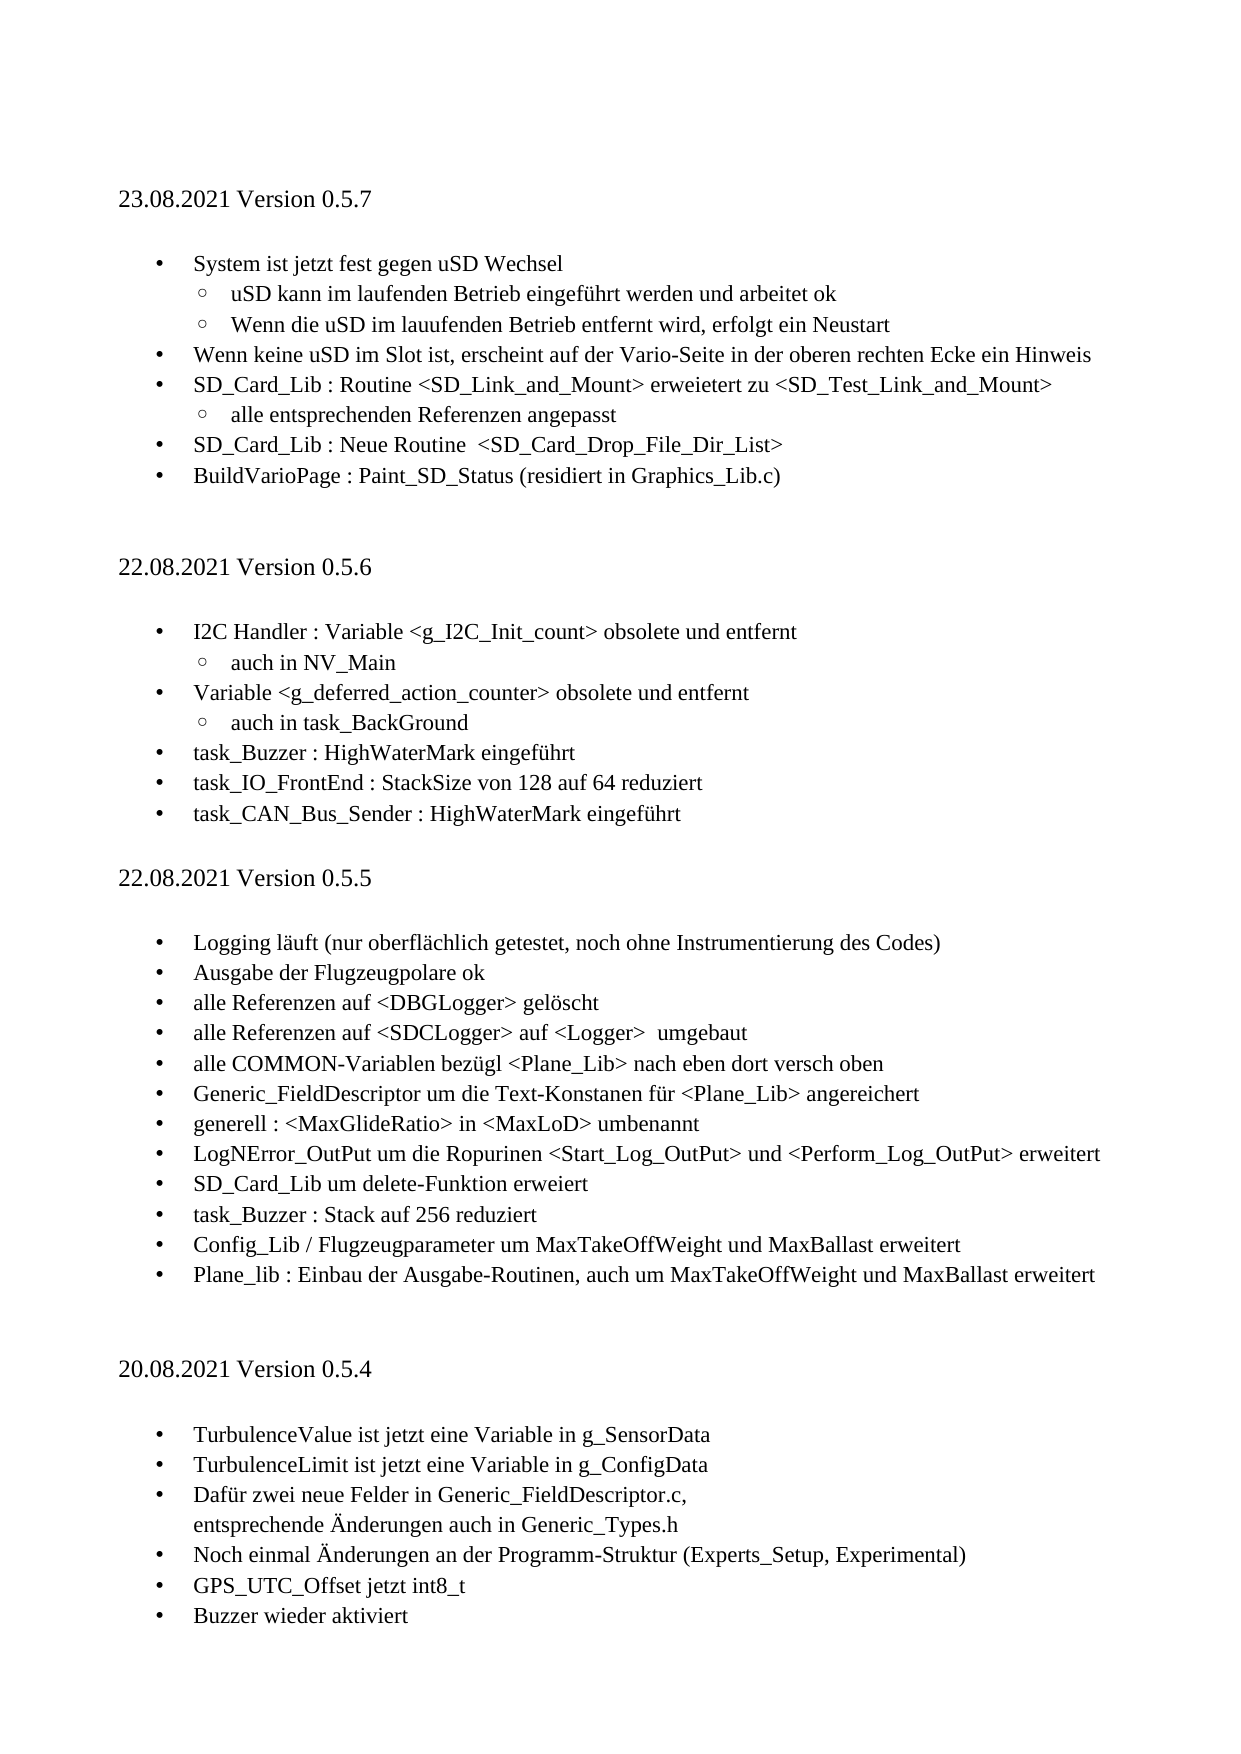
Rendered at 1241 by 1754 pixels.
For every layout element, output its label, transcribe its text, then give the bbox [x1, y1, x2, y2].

list alle entsprechenden Referenzen angepasst [193, 401, 1122, 428]
list Noch einmal Änderungen an der Programm-Struktur (Experts_Setup, Experimental) [156, 1541, 1122, 1568]
list GPS_UTC_Offset jetzt int8_t [156, 1572, 1122, 1598]
list I2C Handler : Variable <g_I2C_Init_count> obsolete und entfernt [156, 618, 1122, 645]
list Logging läuft (nur oberflächlich getestet, noch ohne Instrumentierung des Codes) [156, 929, 1122, 955]
list System ist jetzt fest gegen uSD Wechsel [156, 250, 1122, 277]
list task_CAN_Bus_Sender : HighWaterMark eingeführt [156, 799, 1122, 826]
list Config_Lib / Flugzeugparameter um MaxTakeOffWeight und MaxBallast erweitert [156, 1231, 1122, 1257]
list uSD kann im laufenden Betrieb eingeführt werden und arbeitet ok [193, 280, 1122, 307]
list task_IO_FrontEnd : StackSize von 128 auf 64 reduziert [156, 769, 1122, 796]
list Ausgabe der Flugzeugpolare ok [156, 959, 1122, 985]
list SD_Card_Lib um delete-Funktion erweiert [156, 1171, 1122, 1197]
list TurbulenceValue ist jetzt eine Variable in g_SensorData [156, 1421, 1122, 1447]
list Generic_FieldDescriptor um die Text-Konstanen für <Plane_Lib> angereichert [156, 1080, 1122, 1106]
text 23.08.2021 Version 0.5.7 [118, 184, 1122, 246]
list Buzzer wieder aktiviert [156, 1602, 1122, 1628]
list Wenn die uSD im lauufenden Betrieb entfernt wird, erfolgt ein Neustart [193, 311, 1122, 337]
list auch in NV_Main [193, 648, 1122, 675]
list alle COMMON-Variablen bezügl <Plane_Lib> nach eben dort versch oben [156, 1050, 1122, 1076]
list Dafür zwei neue Felder in Generic_FieldDescriptor.c, entsprechende Änderungen auch in Generic_Types.h [156, 1481, 1122, 1538]
text 20.08.2021 Version 0.5.4 [118, 1354, 1122, 1416]
text 22.08.2021 Version 0.5.6 [118, 552, 1122, 614]
list Plane_lib : Einbau der Ausgabe-Routinen, auch um MaxTakeOffWeight und MaxBallast erweitert [156, 1261, 1122, 1287]
list Variable <g_deferred_action_counter> obsolete und entfernt [156, 679, 1122, 705]
list LogNError_OutPut um die Ropurinen <Start_Log_OutPut> und <Perform_Log_OutPut> erweitert [156, 1140, 1122, 1167]
list SD_Card_Lib : Neue Routine <SD_Card_Drop_File_Dir_List> [156, 431, 1122, 458]
list auch in task_BackGround [193, 709, 1122, 735]
list task_Buzzer : Stack auf 256 reduziert [156, 1201, 1122, 1227]
list alle Referenzen auf <DBGLogger> gelöscht [156, 989, 1122, 1016]
text 22.08.2021 Version 0.5.5 [118, 863, 1122, 924]
list Wenn keine uSD im Slot ist, erscheint auf der Vario-Seite in der oberen rechten Ecke ein Hinweis [156, 341, 1122, 367]
list task_Buzzer : HighWaterMark eingeführt [156, 739, 1122, 766]
list BuildVarioPage : Paint_SD_Status (residiert in Graphics_Lib.c) [156, 462, 1122, 488]
list alle Referenzen auf <SDCLogger> auf <Logger> umgebaut [156, 1019, 1122, 1046]
list generell : <MaxGlideRatio> in <MaxLoD> umbenannt [156, 1110, 1122, 1136]
list TurbulenceLimit ist jetzt eine Variable in g_ConfigData [156, 1451, 1122, 1477]
list SD_Card_Lib : Routine <SD_Link_and_Mount> erweietert zu <SD_Test_Link_and_Mount> [156, 371, 1122, 397]
